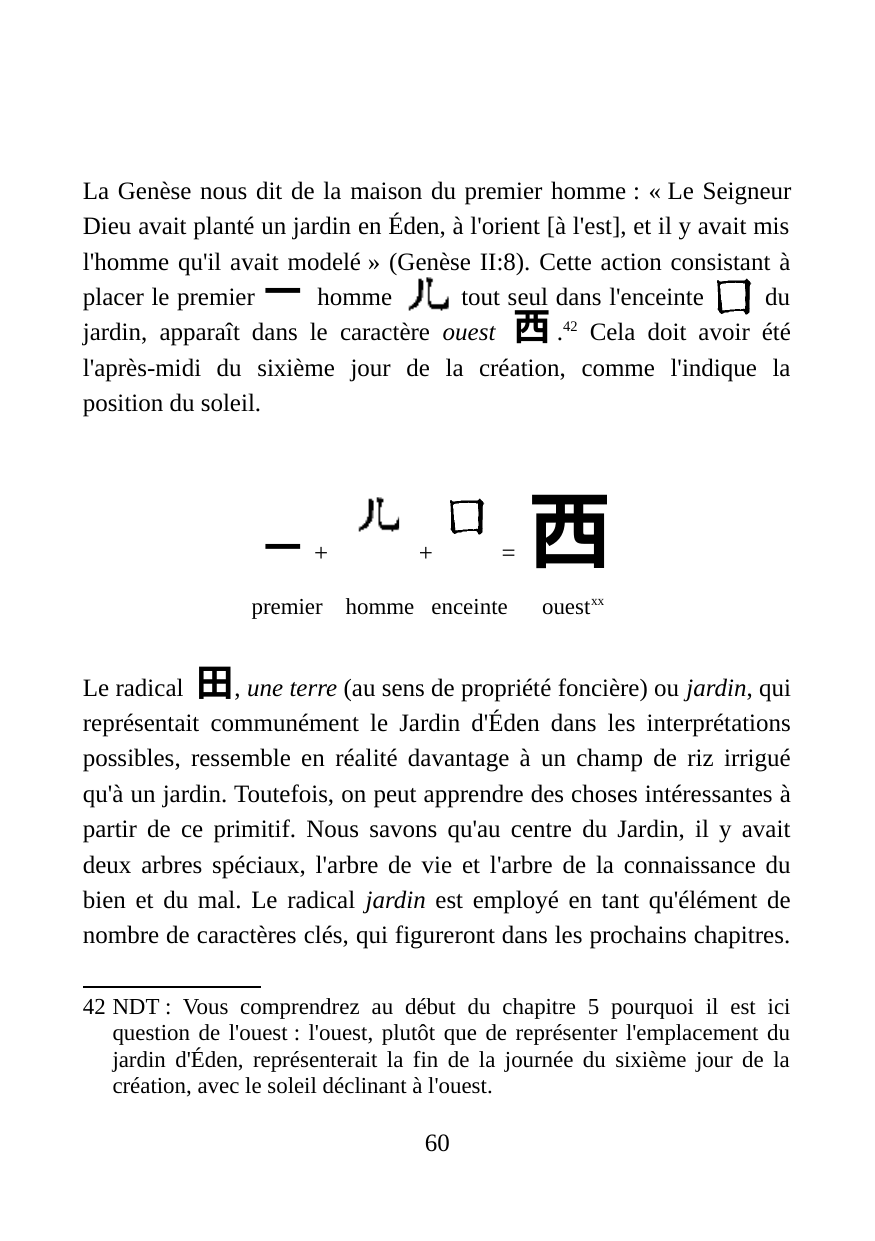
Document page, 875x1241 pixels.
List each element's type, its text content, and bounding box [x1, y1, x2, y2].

text La Genèse nous dit de la maison du premier homme : « Le Seigneur Dieu avait planté un jardin en Éden, à l'orient [à l'est], et il y avait mis l'homme qu'il avait modelé » (Genèse II:8). Cette action consistant à placer le premier 一 homme tout seul dans l'enceinte du jardin, apparaît dans le caractère ouest 西. Cela doit avoir été l'après-midi du sixième jour de la création, comme l'indique la position du soleil. [83, 171, 791, 419]
picture [713, 274, 753, 316]
picture [406, 276, 449, 314]
text Le radical 田, une terre (au sens de propriété foncière) ou jardin, qui représentait communément le Jardin d'Éden dans les interprétations possibles, ressemble en réalité davantage à un champ de riz irrigué qu'à un jardin. Toutefois, on peut apprendre des choses intéressantes à partir de ce primitif. Nous savons qu'au centre du Jardin, il y avait deux arbres spéciaux, l'arbre de vie et l'arbre de la connaissance du bien et du mal. Le radical jardin est employé en tant qu'élément de nombre de caractères clés, qui figureront dans les prochains chapitres. [83, 668, 791, 951]
picture [446, 494, 485, 536]
text NDT : Vous comprendrez au début du chapitre 5 pourquoi il est ici question de l'ouest : l'ouest, plutôt que de représenter l'emplacement du jardin d'Éden, représenterait la fin de la journée du sixième jour de la création, avec le soleil déclinant à l'ouest. [83, 993, 791, 1098]
text 一 + + = 西 [83, 465, 791, 586]
text premier homme enceinte ouest [83, 586, 791, 621]
picture [357, 496, 400, 535]
